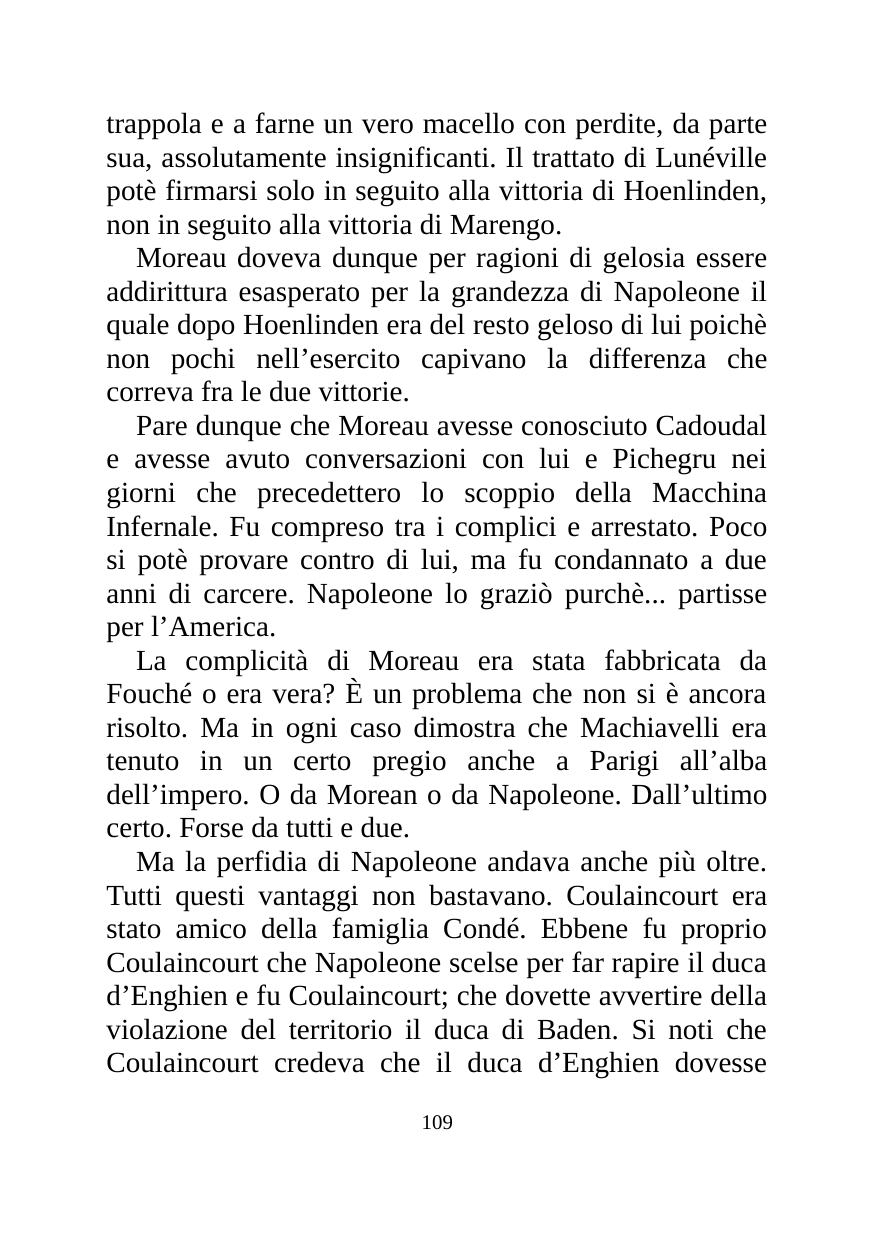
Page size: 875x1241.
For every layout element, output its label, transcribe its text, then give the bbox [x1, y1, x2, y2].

text trappola e a farne un vero macello con perdite, da parte sua, assolutamente insignificanti. Il trattato di Lunéville potè firmarsi solo in seguito alla vittoria di Hoenlinden, non in seguito alla vittoria di Marengo. [106, 106, 768, 240]
text La complicità di Moreau era stata fabbricata da Fouché o era vera? È un problema che non si è ancora risolto. Ma in ogni caso dimostra che Machiavelli era tenuto in un certo pregio anche a Parigi all’alba dell’impero. O da Morean o da Napoleone. Dall’ultimo certo. Forse da tutti e due. [106, 643, 768, 844]
text Moreau doveva dunque per ragioni di gelosia essere addirittura esasperato per la grandezza di Napoleone il quale dopo Hoenlinden era del resto geloso di lui poichè non pochi nell’esercito capivano la differenza che correva fra le due vittorie. [106, 240, 768, 408]
text Ma la perfidia di Napoleone andava anche più oltre. Tutti questi vantaggi non bastavano. Coulaincourt era stato amico della famiglia Condé. Ebbene fu proprio Coulaincourt che Napoleone scelse per far rapire il duca d’Enghien e fu Coulaincourt; che dovette avvertire della violazione del territorio il duca di Baden. Si noti che Coulaincourt credeva che il duca d’Enghien dovesse [106, 844, 768, 1079]
text Pare dunque che Moreau avesse conosciuto Cadoudal e avesse avuto conversazioni con lui e Pichegru nei giorni che precedettero lo scoppio della Macchina Infernale. Fu compreso tra i complici e arrestato. Poco si potè provare contro di lui, ma fu condannato a due anni di carcere. Napoleone lo graziò purchè... partisse per l’America. [106, 408, 768, 643]
